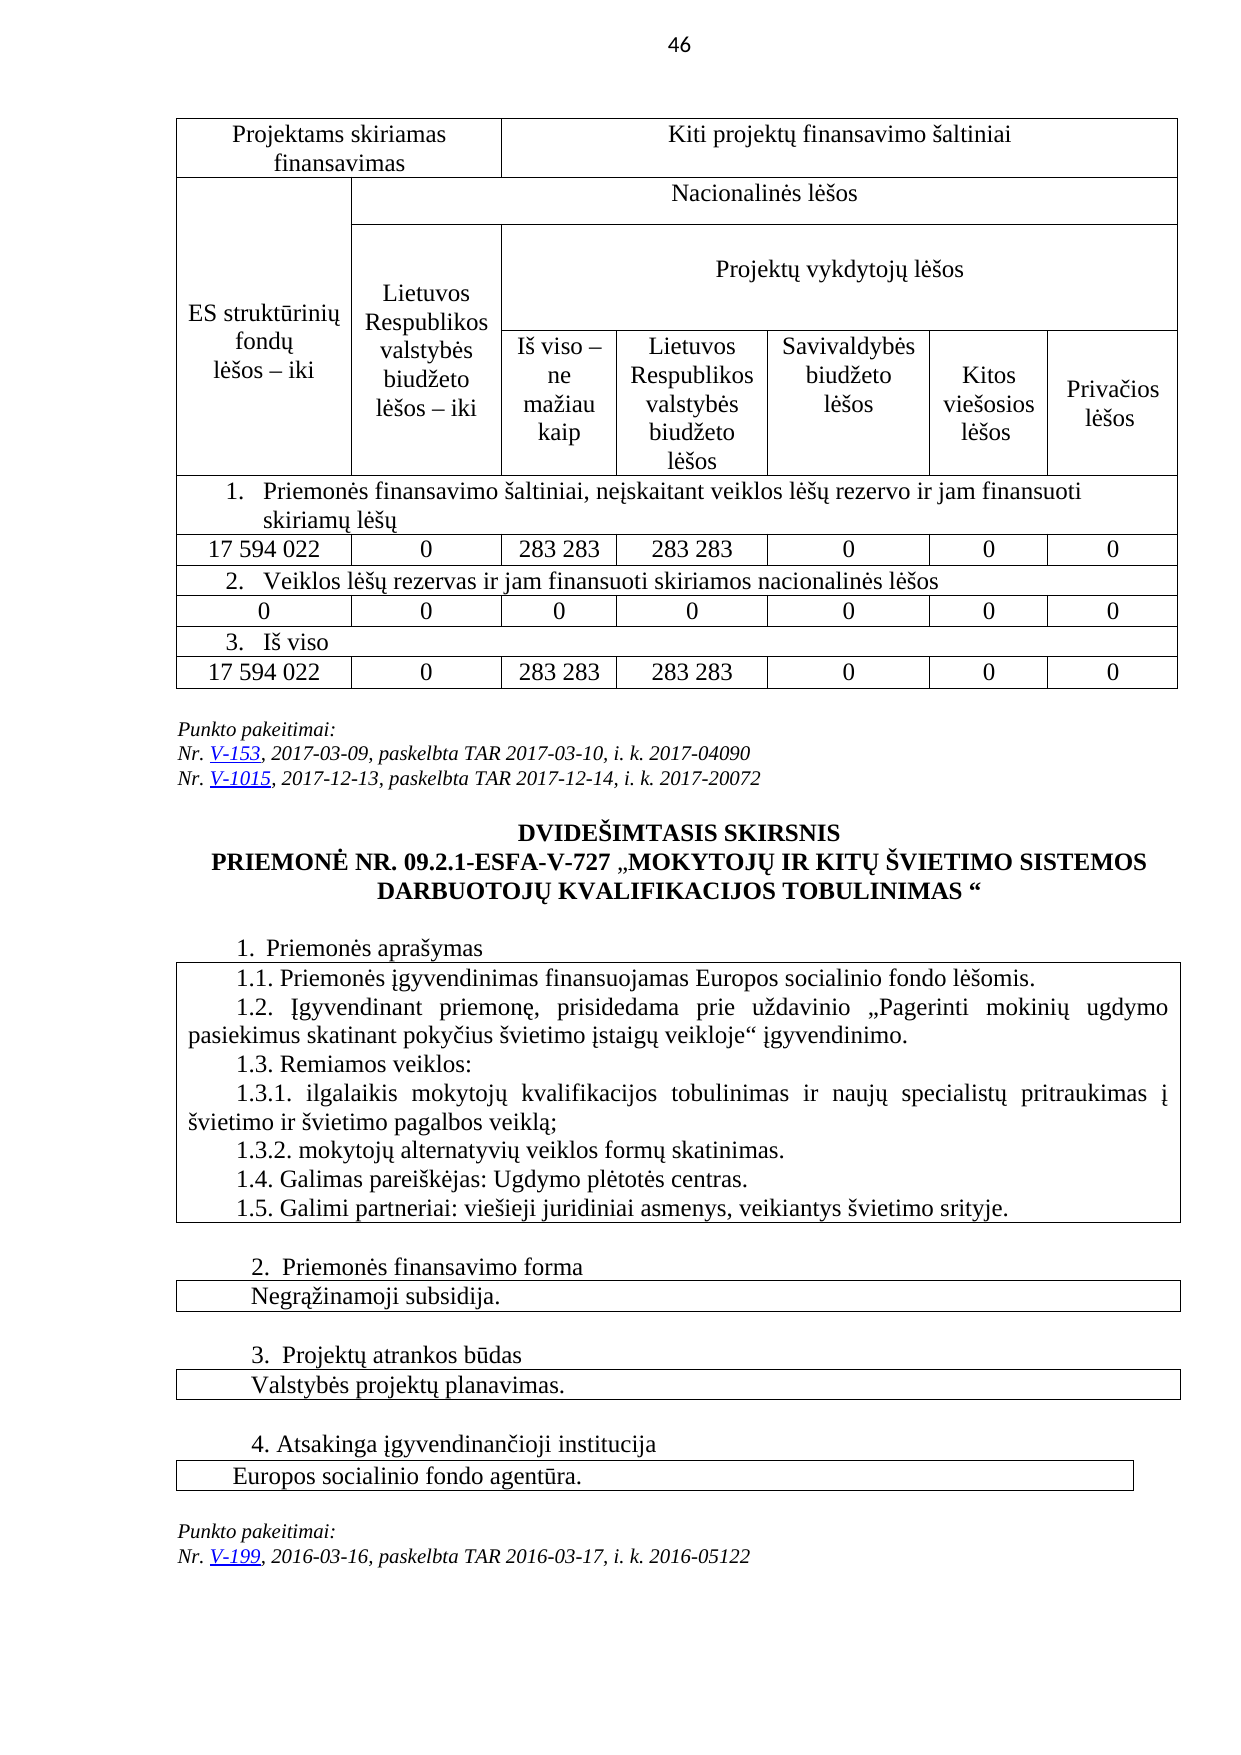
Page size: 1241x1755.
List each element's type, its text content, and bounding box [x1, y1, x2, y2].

table_cell 0 [930, 657, 1047, 687]
table_header Projektams skiriamas finansavimas [177, 119, 501, 177]
table_cell 1.2. Įgyvendinant priemonę, prisidedama prie uždavinio „Pagerinti mokinių ugdymo pasiekimus skatinant pokyčius švietimo įstaigų veikloje“ įgyvendinimo. [177, 992, 1180, 1049]
table_header 1.1. Priemonės įgyvendinimas finansuojamas Europos socialinio fondo lėšomis. [177, 963, 1180, 992]
text Punkto pakeitimai: [177, 717, 1181, 741]
table_cell 0 [768, 657, 929, 687]
table_cell Kitos viešosios lėšos [930, 331, 1047, 475]
table_cell 0 [177, 596, 351, 626]
text PRIEMONĖ NR. 09.2.1-ESFA-V-727 „MOKYTOJŲ IR KITŲ ŠVIETIMO SISTEMOS DARBUOTOJŲ KVALIFIKACIJOS TOBULINIMAS “ [177, 847, 1181, 904]
table_cell Iš viso – ne mažiau kaip [502, 331, 616, 475]
table_cell 1.5. Galimi partneriai: viešieji juridiniai asmenys, veikiantys švietimo srityje. [177, 1193, 1180, 1222]
table_cell Projektų vykdytojų lėšos [502, 225, 1177, 330]
table_cell 17 594 022 [177, 535, 351, 565]
table_cell 1.3. Remiamos veiklos: 1.3.1. ilgalaikis mokytojų kvalifikacijos tobulinimas ir naujų specialistų pritraukimas į švietimo ir švietimo pagalbos veiklą; 1.3.2. mokytojų alternatyvių veiklos formų skatinimas. [177, 1049, 1180, 1164]
table_cell 3. Iš viso [177, 627, 1177, 656]
table_cell Nacionalinės lėšos [352, 178, 1177, 224]
text 4. Atsakinga įgyvendinančioji institucija [251, 1429, 1181, 1457]
text DVIDEŠIMTASIS SKIRSNIS [177, 818, 1181, 847]
table_cell 0 [352, 596, 501, 626]
text Nr. V-199, 2016-03-16, paskelbta TAR 2016-03-17, i. k. 2016-05122 [177, 1543, 1181, 1568]
table_header Negrąžinamoji subsidija. [177, 1281, 1180, 1311]
table_cell 0 [1048, 596, 1177, 626]
table_cell 283 283 [617, 535, 767, 565]
table_cell Savivaldybės biudžeto lėšos [768, 331, 929, 475]
table_cell Privačios lėšos [1048, 331, 1177, 475]
table_cell 0 [1048, 657, 1177, 687]
table_cell Lietuvos Respublikos valstybės biudžeto lėšos [617, 331, 767, 475]
table_cell 0 [352, 535, 501, 565]
table_cell 0 [768, 596, 929, 626]
text Nr. V-1015, 2017-12-13, paskelbta TAR 2017-12-14, i. k. 2017-20072 [177, 765, 1181, 789]
table_cell 283 283 [617, 657, 767, 687]
table_cell 2. Veiklos lėšų rezervas ir jam finansuoti skiriamos nacionalinės lėšos [177, 566, 1177, 595]
text 2. Priemonės finansavimo forma [251, 1252, 1181, 1280]
table_cell 0 [768, 535, 929, 565]
table_cell 0 [352, 657, 501, 687]
table_cell 0 [1048, 535, 1177, 565]
table_cell 1. Priemonės finansavimo šaltiniai, neįskaitant veiklos lėšų rezervo ir jam finansuoti skiriamų lėšų [177, 476, 1177, 533]
table_cell 283 283 [502, 535, 616, 565]
table_cell 283 283 [502, 657, 616, 687]
text Nr. V-153, 2017-03-09, paskelbta TAR 2017-03-10, i. k. 2017-04090 [177, 741, 1181, 765]
table_cell ES struktūrinių fondų lėšos – iki [177, 178, 351, 475]
text Punkto pakeitimai: [177, 1519, 1181, 1543]
table_cell 0 [930, 535, 1047, 565]
text 3. Projektų atrankos būdas [251, 1340, 1181, 1369]
table_cell 0 [617, 596, 767, 626]
table_header Kiti projektų finansavimo šaltiniai [502, 119, 1177, 177]
text 1. Priemonės aprašymas [236, 933, 1181, 962]
table_header Valstybės projektų planavimas. [177, 1370, 1180, 1399]
table_cell 1.4. Galimas pareiškėjas: Ugdymo plėtotės centras. [177, 1164, 1180, 1193]
table_header Europos socialinio fondo agentūra. [177, 1461, 1133, 1490]
table_cell 17 594 022 [177, 657, 351, 687]
table_cell 0 [930, 596, 1047, 626]
table_cell 0 [502, 596, 616, 626]
table_cell Lietuvos Respublikos valstybės biudžeto lėšos – iki [352, 225, 501, 475]
